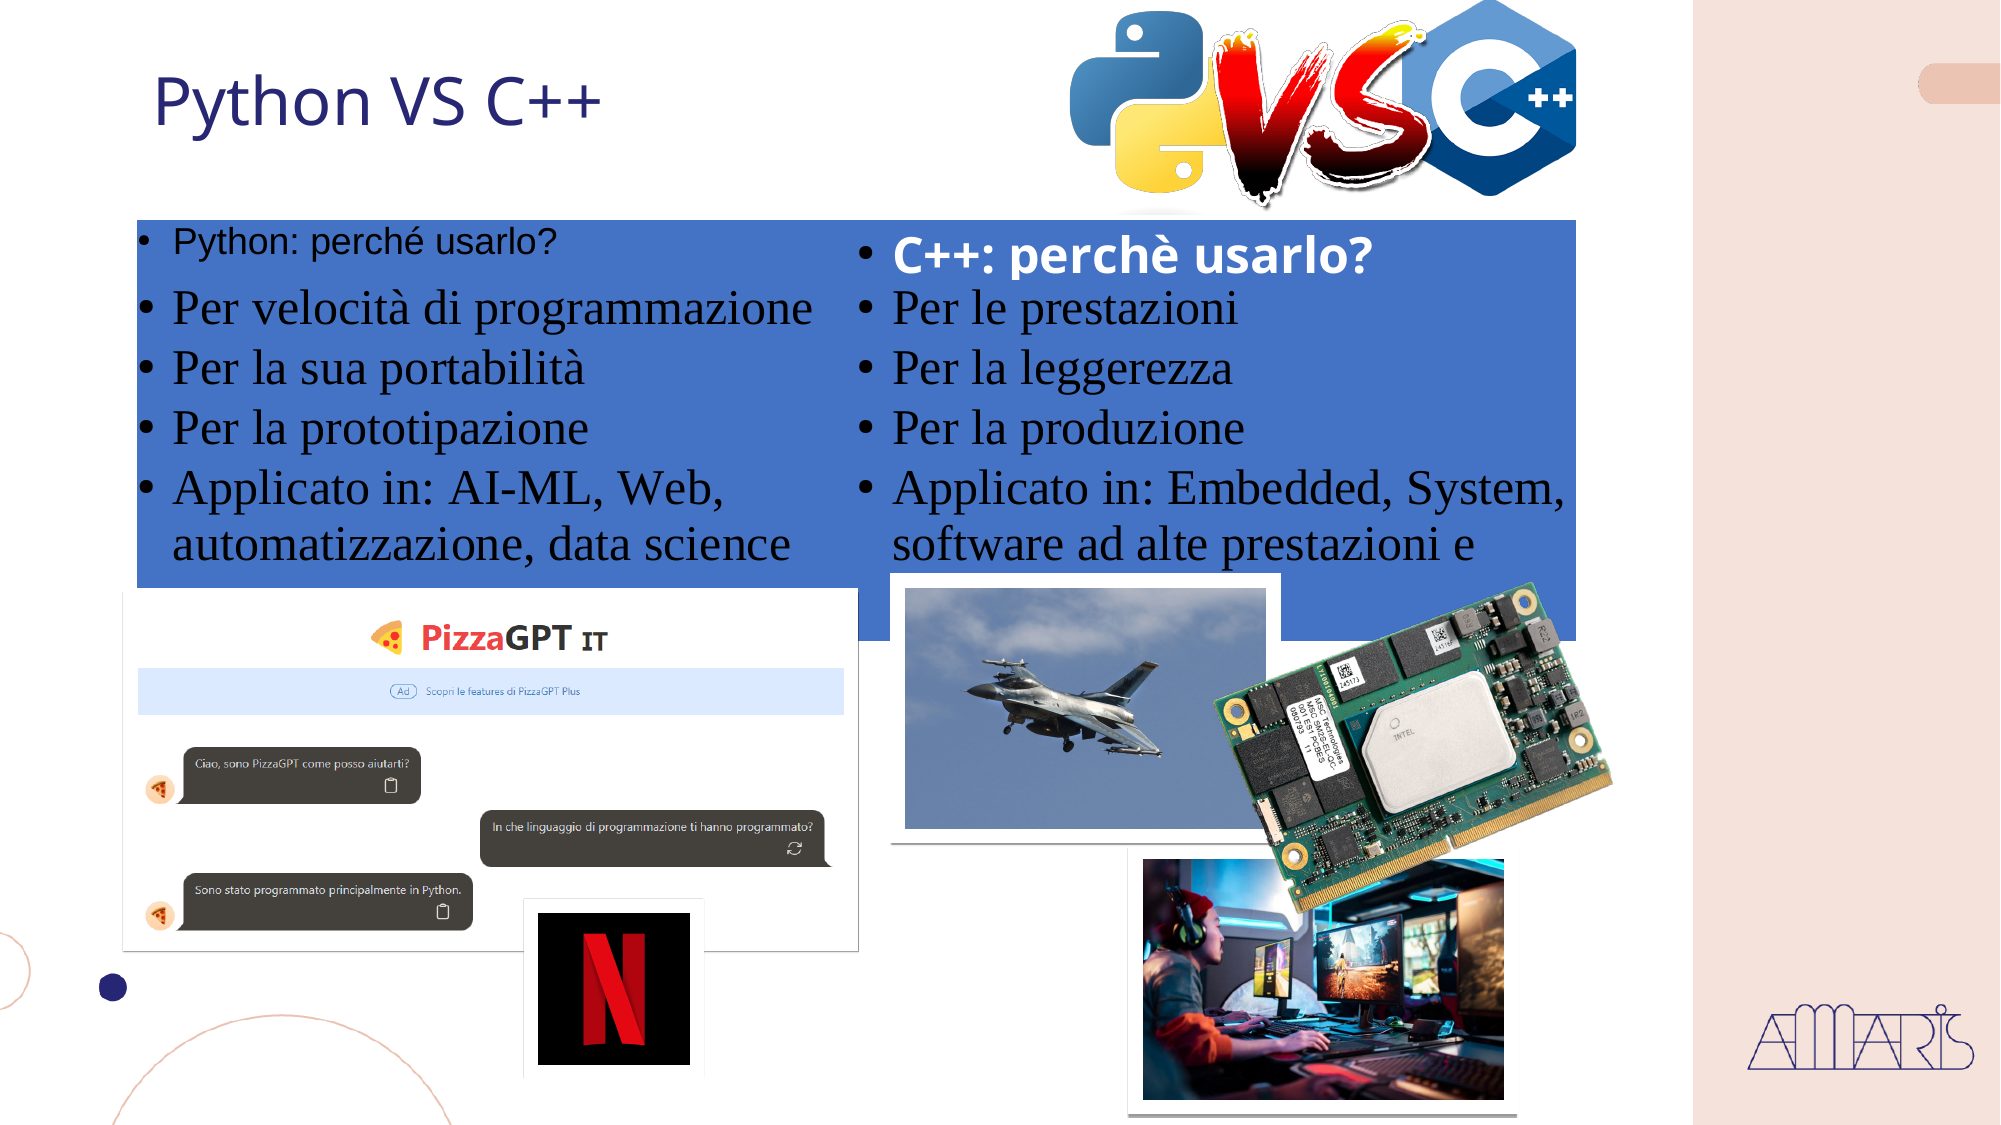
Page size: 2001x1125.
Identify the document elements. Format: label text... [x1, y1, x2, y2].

picture [905, 558, 1675, 1100]
picture [538, 913, 690, 1066]
table_cell Applicato in: Embedded, System, software ad alte prestazioni e ottimizzato. [857, 461, 1576, 641]
table_header Python: perché usarlo? [137, 220, 857, 280]
picture [137, 603, 844, 936]
table_cell Per la leggerezza [857, 340, 1576, 401]
table_cell Per la sua portabilità [137, 340, 857, 401]
table_cell Per le prestazioni [857, 280, 1576, 340]
table_cell Applicato in: AI-ML, Web, automatizzazione, data science [137, 461, 857, 588]
title Python VS C++ [137, 59, 1069, 148]
picture [1069, 0, 1577, 215]
table_cell Per la produzione [857, 401, 1576, 461]
table_cell Per la prototipazione [137, 401, 857, 461]
table_cell Per velocità di programmazione [137, 280, 857, 340]
table_header C++: perchè usarlo? [857, 220, 1576, 280]
